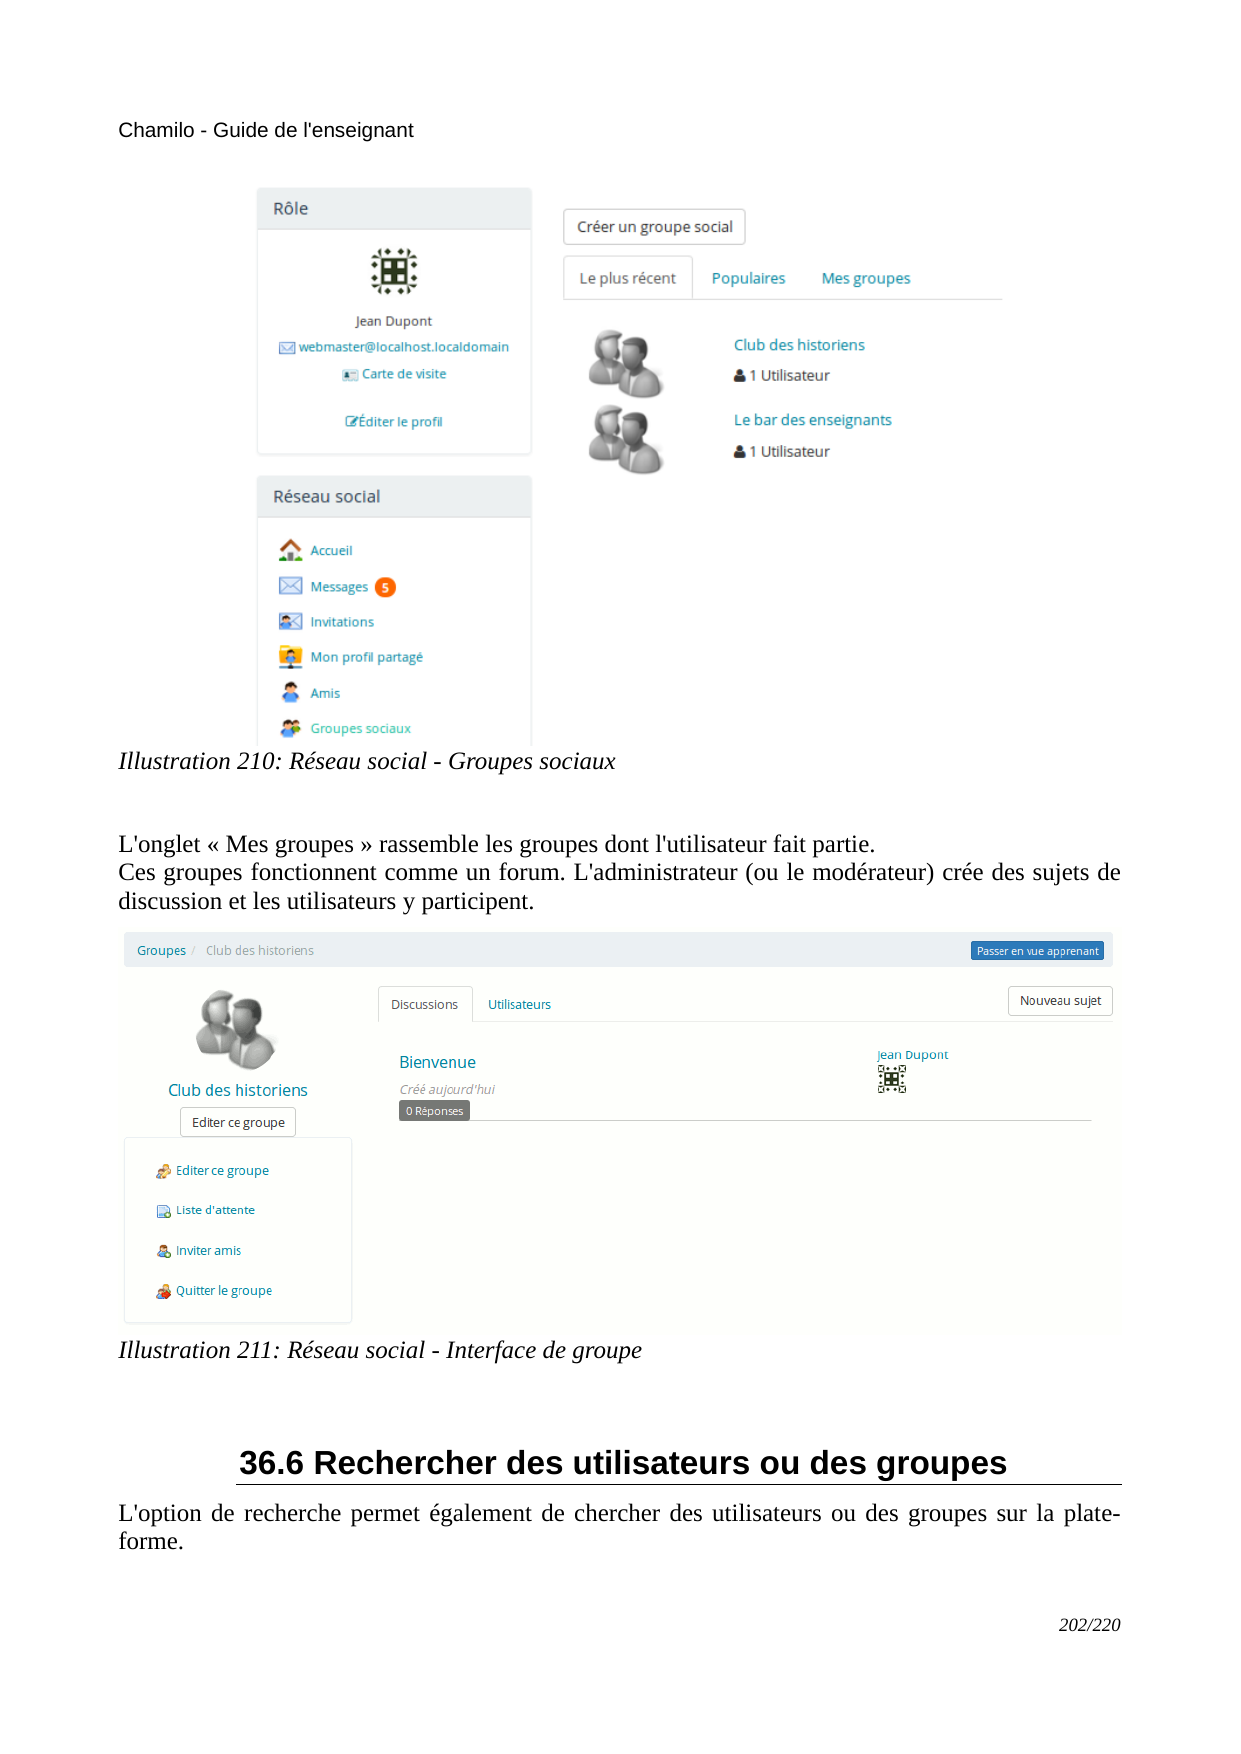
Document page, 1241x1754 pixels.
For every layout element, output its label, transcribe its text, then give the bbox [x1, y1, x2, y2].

picture [237, 184, 1003, 746]
picture [118, 927, 1122, 1335]
text Illustration 211: Réseau social - Interface de groupe [118, 1335, 1122, 1364]
text L'onglet « Mes groupes » rassemble les groupes dont l'utilisateur fait partie. [118, 829, 1122, 857]
text L'option de recherche permet également de chercher des utilisateurs ou des groupes sur la plate-forme. [118, 1498, 1122, 1555]
subtitle Rechercher des utilisateurs ou des groupes [236, 1440, 1122, 1484]
text Illustration 210: Réseau social - Groupes sociaux [118, 746, 1122, 774]
text Ces groupes fonctionnent comme un forum. L'administrateur (ou le modérateur) crée des sujets de discussion et les utilisateurs y participent. [118, 857, 1122, 915]
